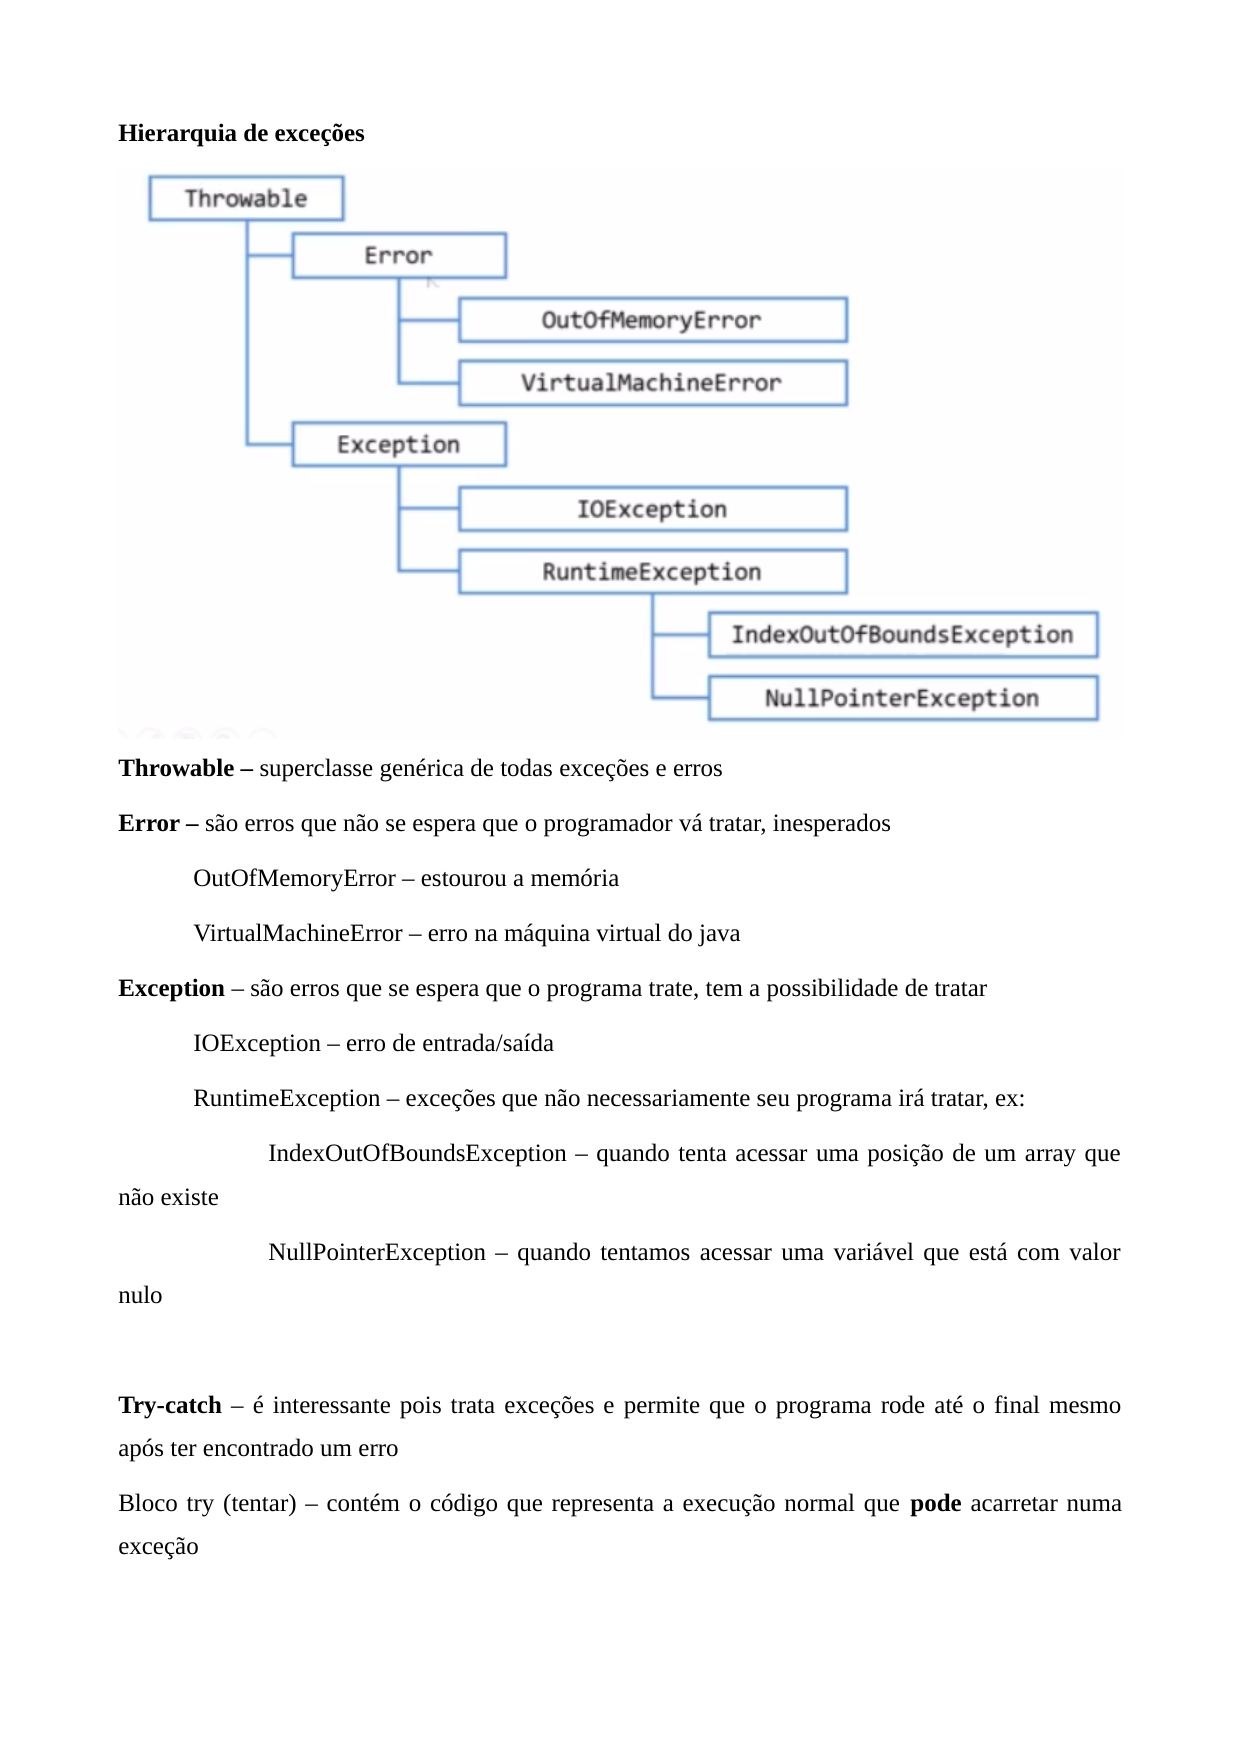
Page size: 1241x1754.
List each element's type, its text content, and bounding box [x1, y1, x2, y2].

text Exception – são erros que se espera que o programa trate, tem a possibilidade de tratar [118, 973, 1122, 1002]
text OutOfMemoryError – estourou a memória [118, 863, 1122, 892]
text IOException – erro de entrada/saída [118, 1028, 1122, 1057]
text Bloco try (tentar) – contém o código que representa a execução normal que pode acarretar numa exceção [118, 1488, 1122, 1560]
text IndexOutOfBoundsException – quando tenta acessar uma posição de um array que não existe [118, 1138, 1122, 1210]
text Error – são erros que não se espera que o programador vá tratar, inesperados [118, 808, 1122, 837]
text Try-catch – é interessante pois trata exceções e permite que o programa rode até o final mesmo após ter encontrado um erro [118, 1390, 1122, 1462]
text VirtualMachineError – erro na máquina virtual do java [118, 918, 1122, 947]
picture [118, 167, 1123, 739]
text NullPointerException – quando tentamos acessar uma variável que está com valor nulo [118, 1237, 1122, 1308]
text Throwable – superclasse genérica de todas exceções e erros [118, 739, 1122, 782]
text RuntimeException – exceções que não necessariamente seu programa irá tratar, ex: [118, 1083, 1122, 1112]
text Hierarquia de exceções [118, 118, 1122, 147]
